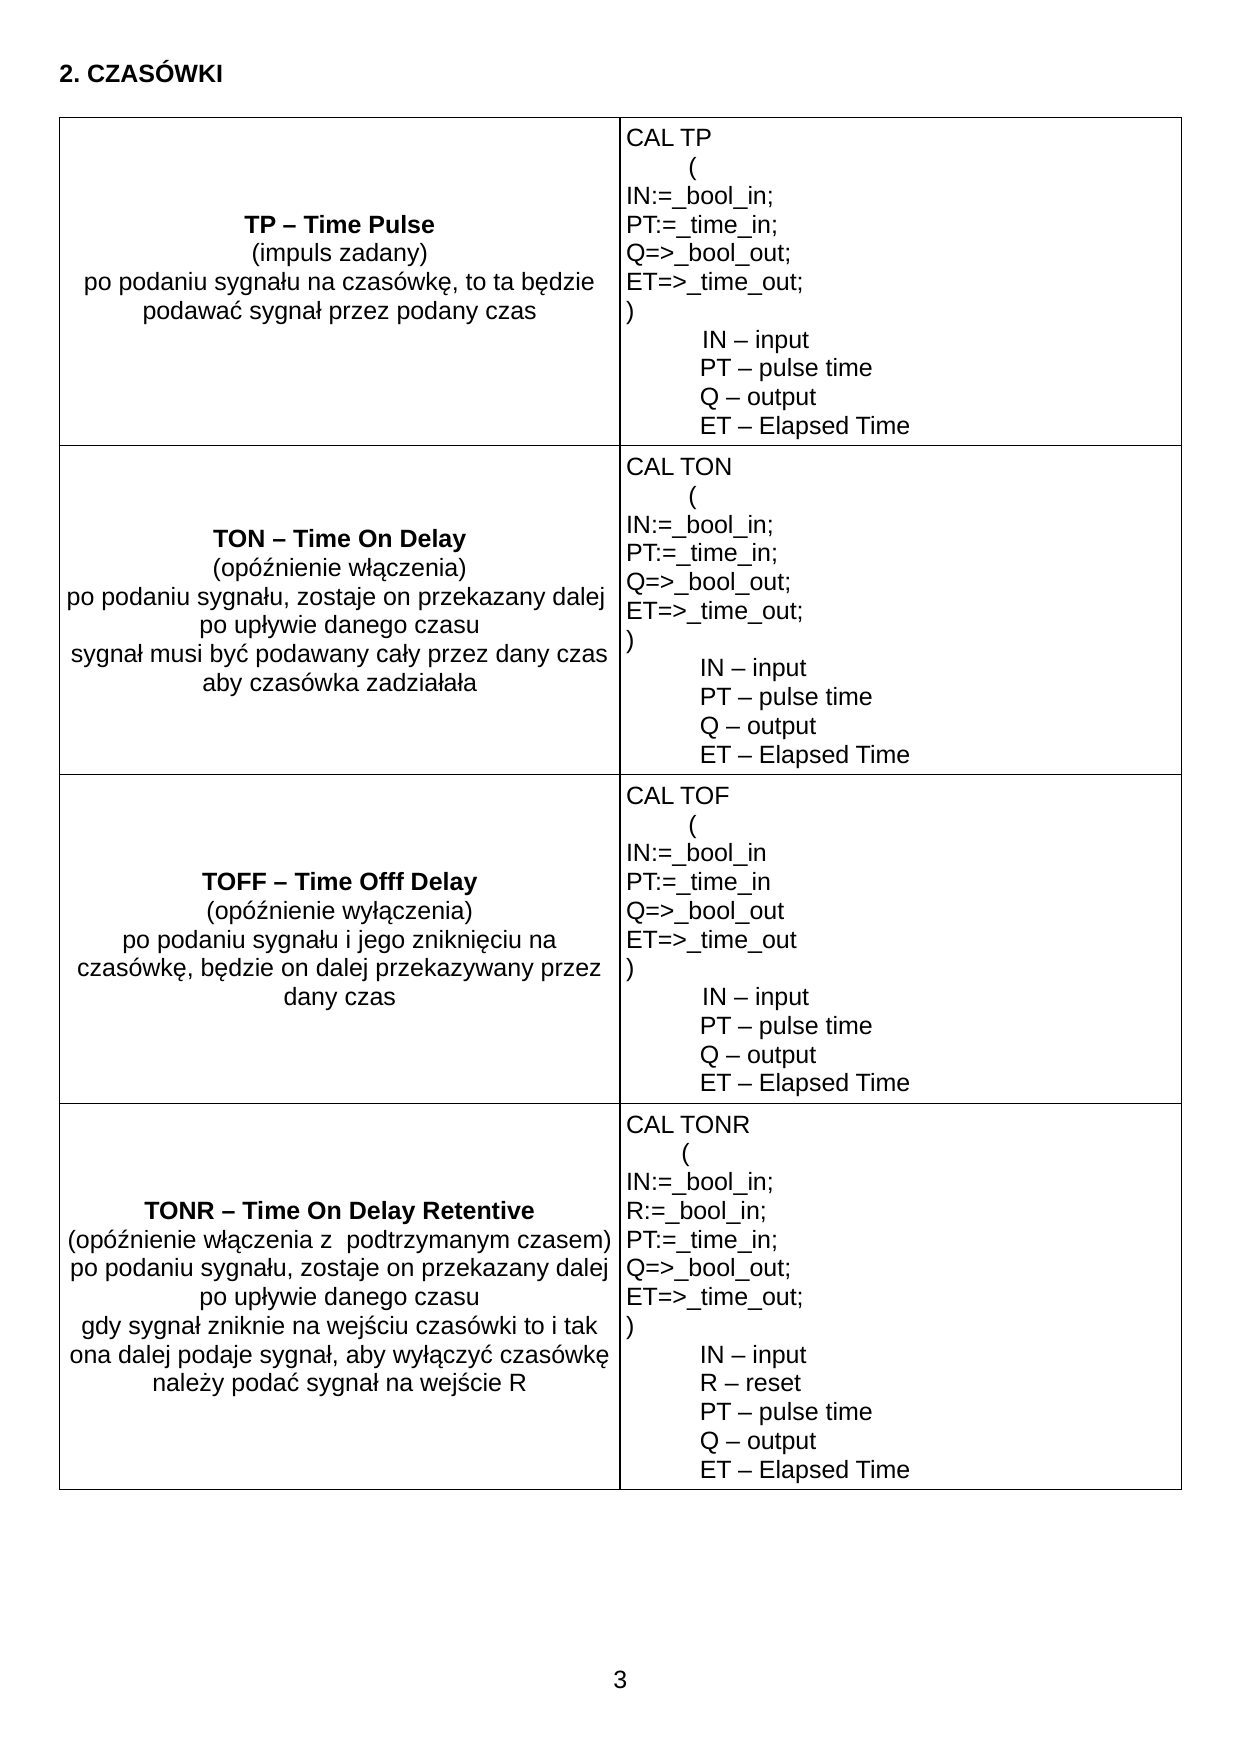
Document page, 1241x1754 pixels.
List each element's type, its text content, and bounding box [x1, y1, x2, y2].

table_cell TON – Time On Delay (opóźnienie włączenia) po podaniu sygnału, zostaje on przekazany dalej po upływie danego czasu sygnał musi być podawany cały przez dany czas aby czasówka zadziałała [60, 446, 619, 774]
table_header CAL TP ( IN:=_bool_in; PT:=_time_in; Q=>_bool_out; ET=>_time_out; ) IN – input PT – pulse time Q – output ET – Elapsed Time [621, 118, 1181, 445]
table_cell CAL TON ( IN:=_bool_in; PT:=_time_in; Q=>_bool_out; ET=>_time_out; ) IN – input PT – pulse time Q – output ET – Elapsed Time [621, 446, 1181, 774]
table_cell CAL TOF ( IN:=_bool_in PT:=_time_in Q=>_bool_out ET=>_time_out ) IN – input PT – pulse time Q – output ET – Elapsed Time [621, 775, 1181, 1103]
text 2. CZASÓWKI [59, 59, 1181, 88]
table_cell TOFF – Time Offf Delay (opóźnienie wyłączenia) po podaniu sygnału i jego zniknięciu na czasówkę, będzie on dalej przekazywany przez dany czas [60, 775, 619, 1103]
table_header TP – Time Pulse (impuls zadany) po podaniu sygnału na czasówkę, to ta będzie podawać sygnał przez podany czas [60, 118, 619, 445]
table_cell CAL TONR ( IN:=_bool_in; R:=_bool_in; PT:=_time_in; Q=>_bool_out; ET=>_time_out; ) IN – input R – reset PT – pulse time Q – output ET – Elapsed Time [621, 1104, 1181, 1489]
table_cell TONR – Time On Delay Retentive (opóźnienie włączenia z podtrzymanym czasem) po podaniu sygnału, zostaje on przekazany dalej po upływie danego czasu gdy sygnał zniknie na wejściu czasówki to i tak ona dalej podaje sygnał, aby wyłączyć czasówkę należy podać sygnał na wejście R [60, 1104, 619, 1489]
